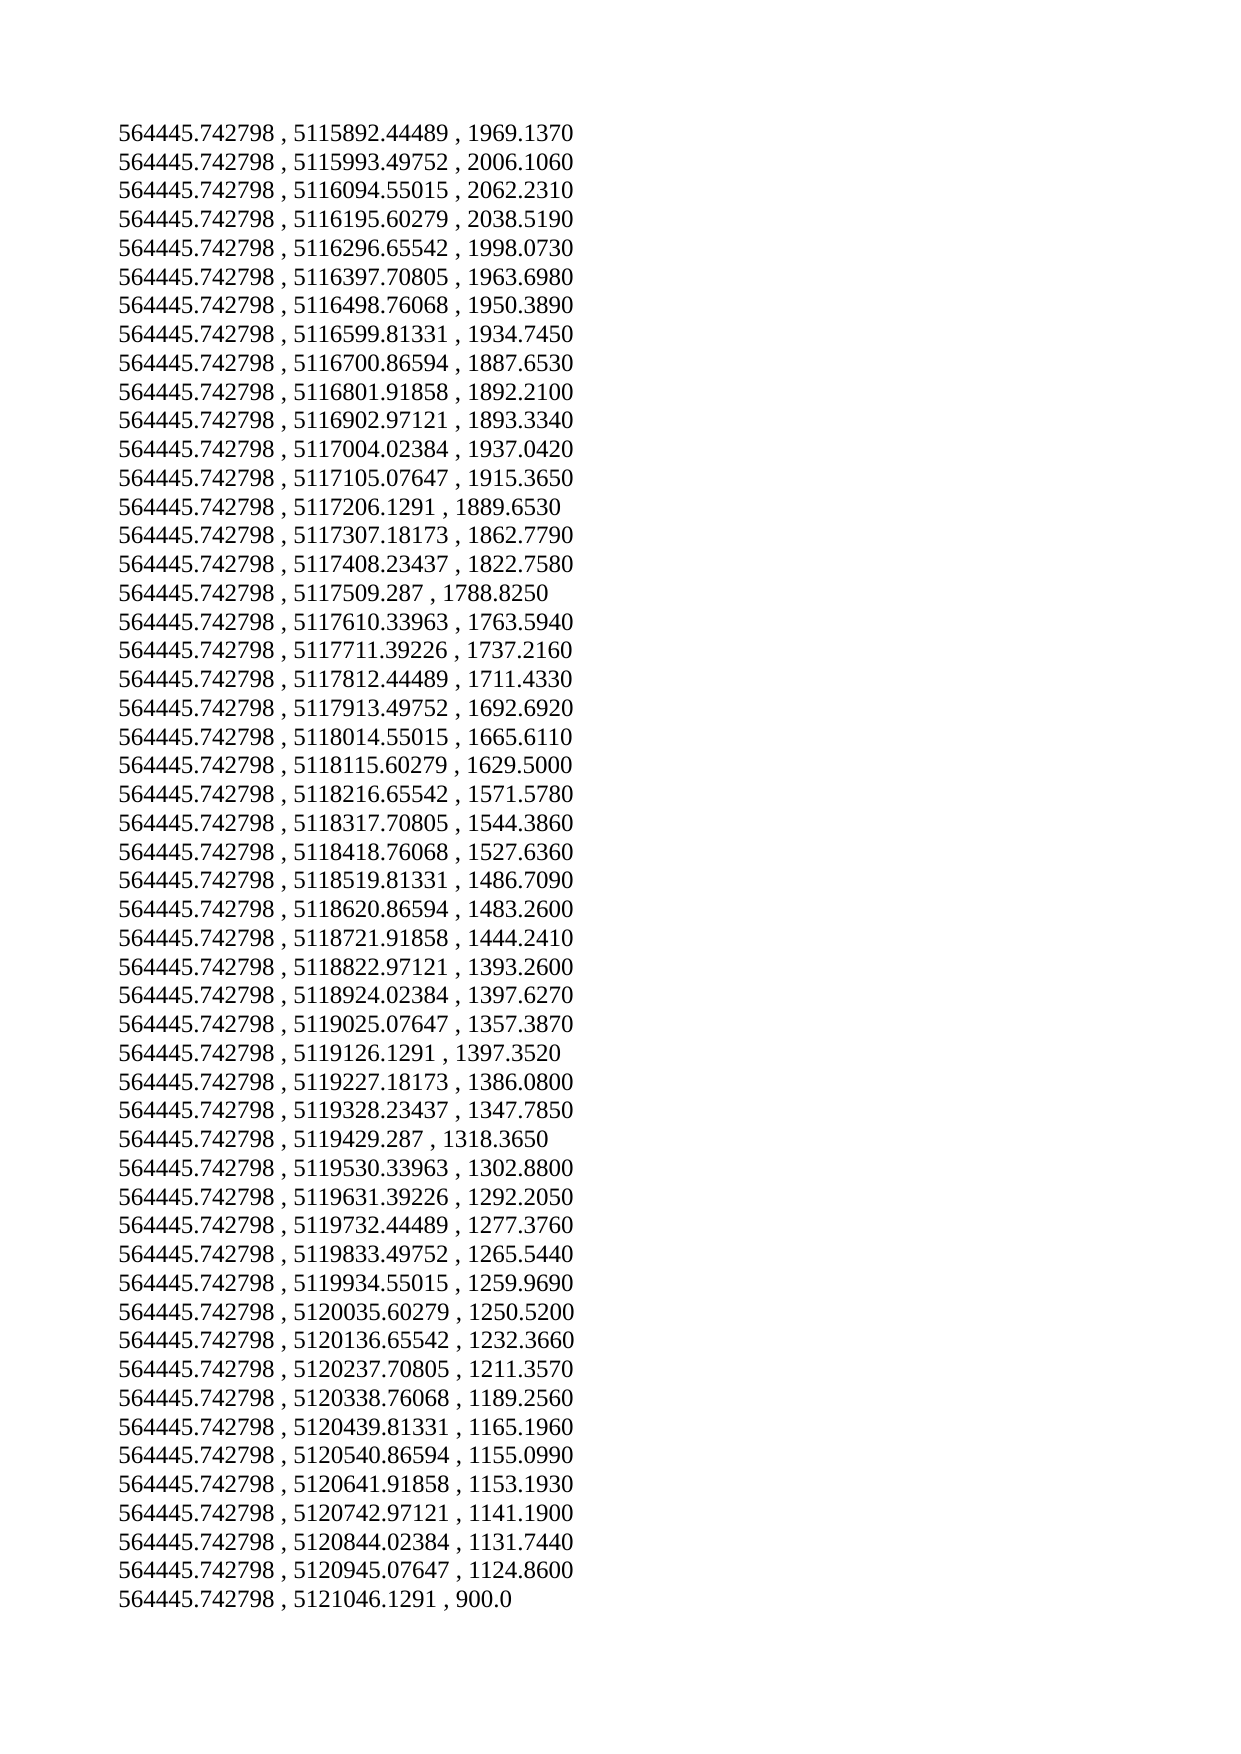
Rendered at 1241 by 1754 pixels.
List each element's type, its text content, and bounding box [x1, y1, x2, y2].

text 564445.742798 , 5116498.76068 , 1950.3890 [118, 291, 1122, 319]
text 564445.742798 , 5116599.81331 , 1934.7450 [118, 319, 1122, 348]
text 564445.742798 , 5120035.60279 , 1250.5200 [118, 1297, 1122, 1326]
text 564445.742798 , 5118115.60279 , 1629.5000 [118, 751, 1122, 779]
text 564445.742798 , 5118418.76068 , 1527.6360 [118, 837, 1122, 866]
text 564445.742798 , 5117711.39226 , 1737.2160 [118, 636, 1122, 664]
text 564445.742798 , 5118721.91858 , 1444.2410 [118, 923, 1122, 952]
text 564445.742798 , 5119833.49752 , 1265.5440 [118, 1239, 1122, 1268]
text 564445.742798 , 5118519.81331 , 1486.7090 [118, 866, 1122, 894]
text 564445.742798 , 5120945.07647 , 1124.8600 [118, 1556, 1122, 1584]
text 564445.742798 , 5117004.02384 , 1937.0420 [118, 434, 1122, 463]
text 564445.742798 , 5116801.91858 , 1892.2100 [118, 377, 1122, 406]
text 564445.742798 , 5117105.07647 , 1915.3650 [118, 463, 1122, 492]
text 564445.742798 , 5117206.1291 , 1889.6530 [118, 492, 1122, 521]
text 564445.742798 , 5119429.287 , 1318.3650 [118, 1124, 1122, 1153]
text 564445.742798 , 5120136.65542 , 1232.3660 [118, 1326, 1122, 1354]
text 564445.742798 , 5117610.33963 , 1763.5940 [118, 607, 1122, 636]
text 564445.742798 , 5119126.1291 , 1397.3520 [118, 1038, 1122, 1067]
text 564445.742798 , 5116902.97121 , 1893.3340 [118, 406, 1122, 434]
text 564445.742798 , 5119025.07647 , 1357.3870 [118, 1009, 1122, 1038]
text 564445.742798 , 5117812.44489 , 1711.4330 [118, 664, 1122, 693]
text 564445.742798 , 5119631.39226 , 1292.2050 [118, 1182, 1122, 1211]
text 564445.742798 , 5118620.86594 , 1483.2600 [118, 894, 1122, 923]
text 564445.742798 , 5117307.18173 , 1862.7790 [118, 521, 1122, 549]
text 564445.742798 , 5119530.33963 , 1302.8800 [118, 1153, 1122, 1182]
text 564445.742798 , 5120237.70805 , 1211.3570 [118, 1354, 1122, 1383]
text 564445.742798 , 5119227.18173 , 1386.0800 [118, 1067, 1122, 1096]
text 564445.742798 , 5120844.02384 , 1131.7440 [118, 1527, 1122, 1556]
text 564445.742798 , 5120742.97121 , 1141.1900 [118, 1498, 1122, 1527]
text 564445.742798 , 5121046.1291 , 900.0 [118, 1584, 1122, 1613]
text 564445.742798 , 5119328.23437 , 1347.7850 [118, 1096, 1122, 1124]
text 564445.742798 , 5118822.97121 , 1393.2600 [118, 952, 1122, 981]
text 564445.742798 , 5117913.49752 , 1692.6920 [118, 693, 1122, 722]
text 564445.742798 , 5115993.49752 , 2006.1060 [118, 147, 1122, 176]
text 564445.742798 , 5116700.86594 , 1887.6530 [118, 348, 1122, 377]
text 564445.742798 , 5120641.91858 , 1153.1930 [118, 1469, 1122, 1498]
text 564445.742798 , 5116397.70805 , 1963.6980 [118, 262, 1122, 291]
text 564445.742798 , 5119934.55015 , 1259.9690 [118, 1268, 1122, 1297]
text 564445.742798 , 5115892.44489 , 1969.1370 [118, 118, 1122, 147]
text 564445.742798 , 5116195.60279 , 2038.5190 [118, 204, 1122, 233]
text 564445.742798 , 5120540.86594 , 1155.0990 [118, 1441, 1122, 1469]
text 564445.742798 , 5116094.55015 , 2062.2310 [118, 176, 1122, 204]
text 564445.742798 , 5119732.44489 , 1277.3760 [118, 1211, 1122, 1239]
text 564445.742798 , 5118216.65542 , 1571.5780 [118, 779, 1122, 808]
text 564445.742798 , 5116296.65542 , 1998.0730 [118, 233, 1122, 262]
text 564445.742798 , 5117408.23437 , 1822.7580 [118, 549, 1122, 578]
text 564445.742798 , 5120338.76068 , 1189.2560 [118, 1383, 1122, 1412]
text 564445.742798 , 5117509.287 , 1788.8250 [118, 578, 1122, 607]
text 564445.742798 , 5120439.81331 , 1165.1960 [118, 1412, 1122, 1441]
text 564445.742798 , 5118924.02384 , 1397.6270 [118, 981, 1122, 1009]
text 564445.742798 , 5118317.70805 , 1544.3860 [118, 808, 1122, 837]
text 564445.742798 , 5118014.55015 , 1665.6110 [118, 722, 1122, 751]
